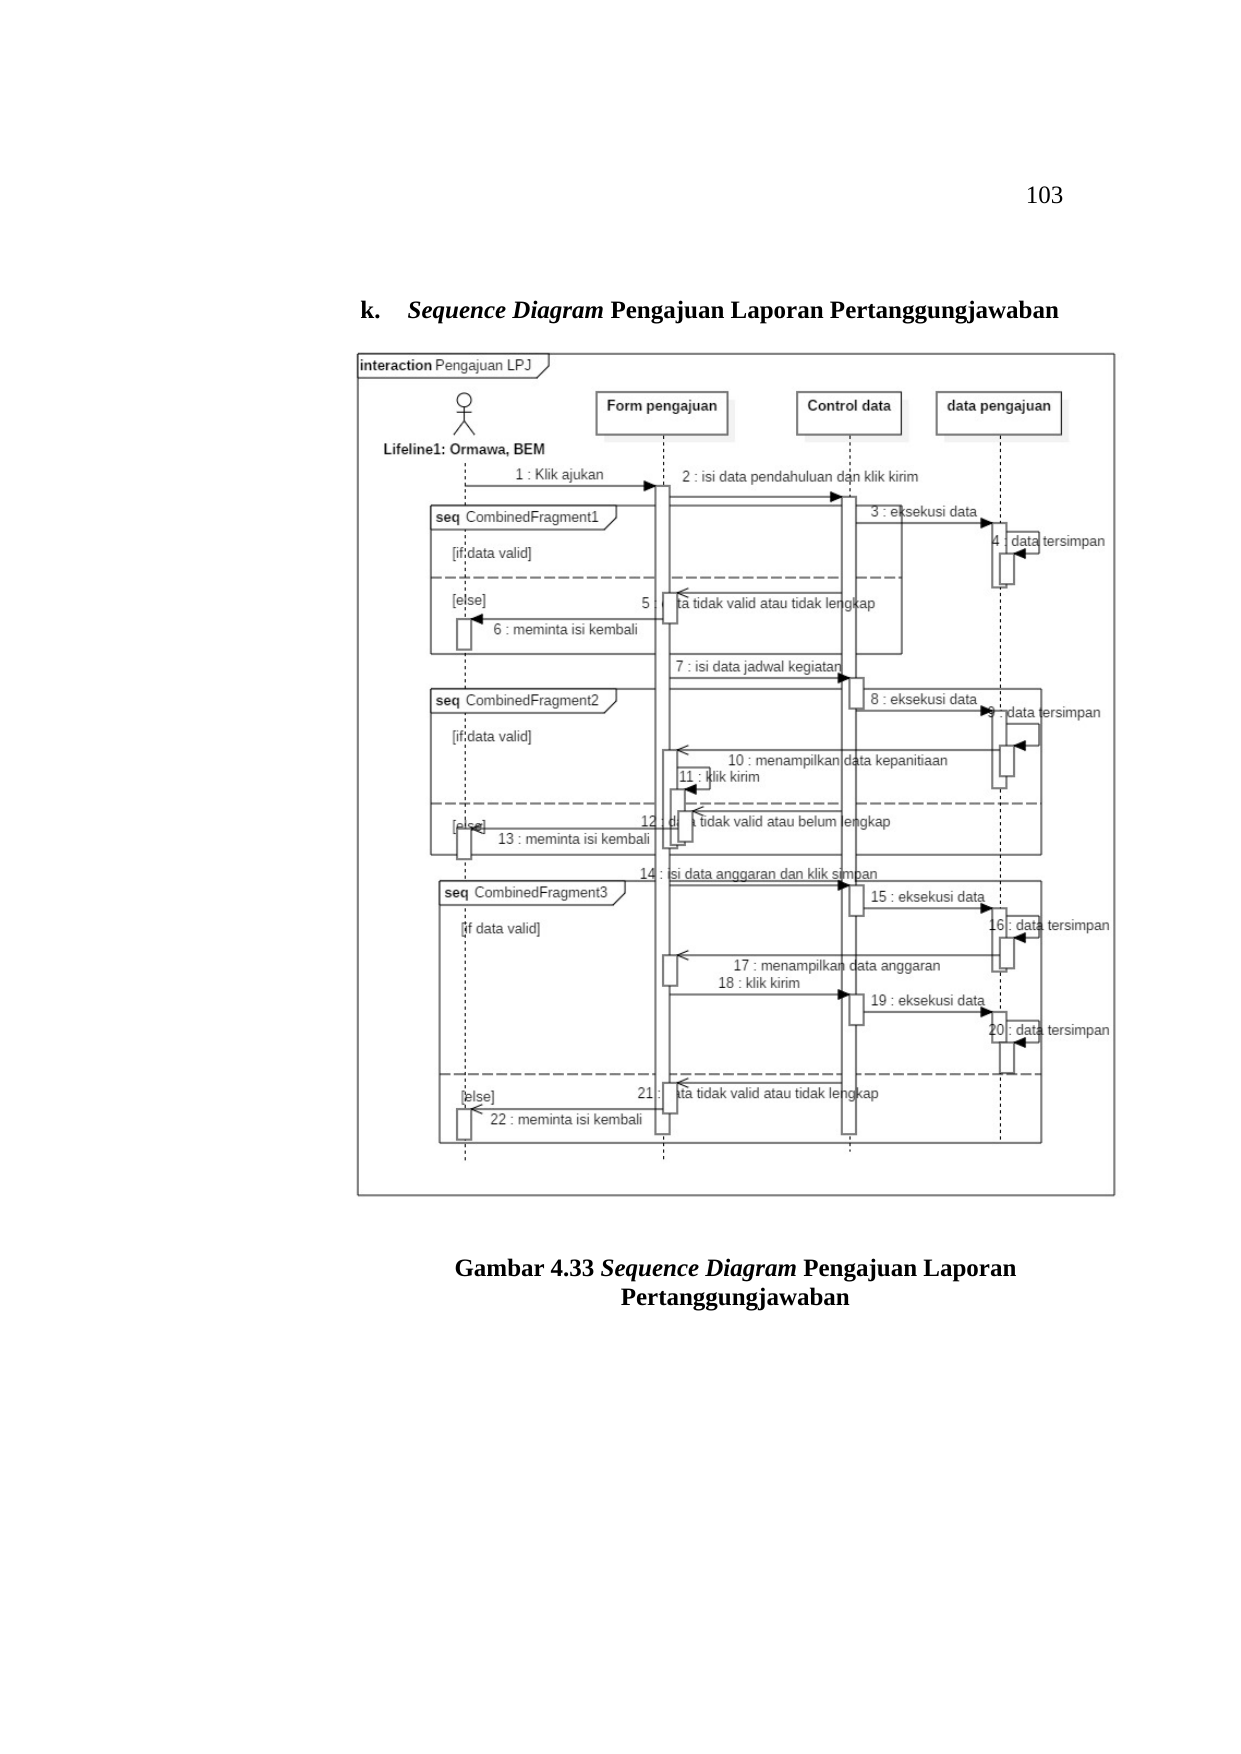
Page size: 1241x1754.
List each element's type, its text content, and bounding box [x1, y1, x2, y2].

table_header [411, 1206, 1062, 1240]
picture [347, 343, 1127, 1206]
list Sequence Diagram Pengajuan Laporan Pertanggungjawaban [360, 295, 1063, 324]
text Gambar 4.33 Sequence Diagram Pengajuan Laporan Pertanggungjawaban [407, 1253, 1063, 1310]
table_header [411, 338, 1062, 343]
